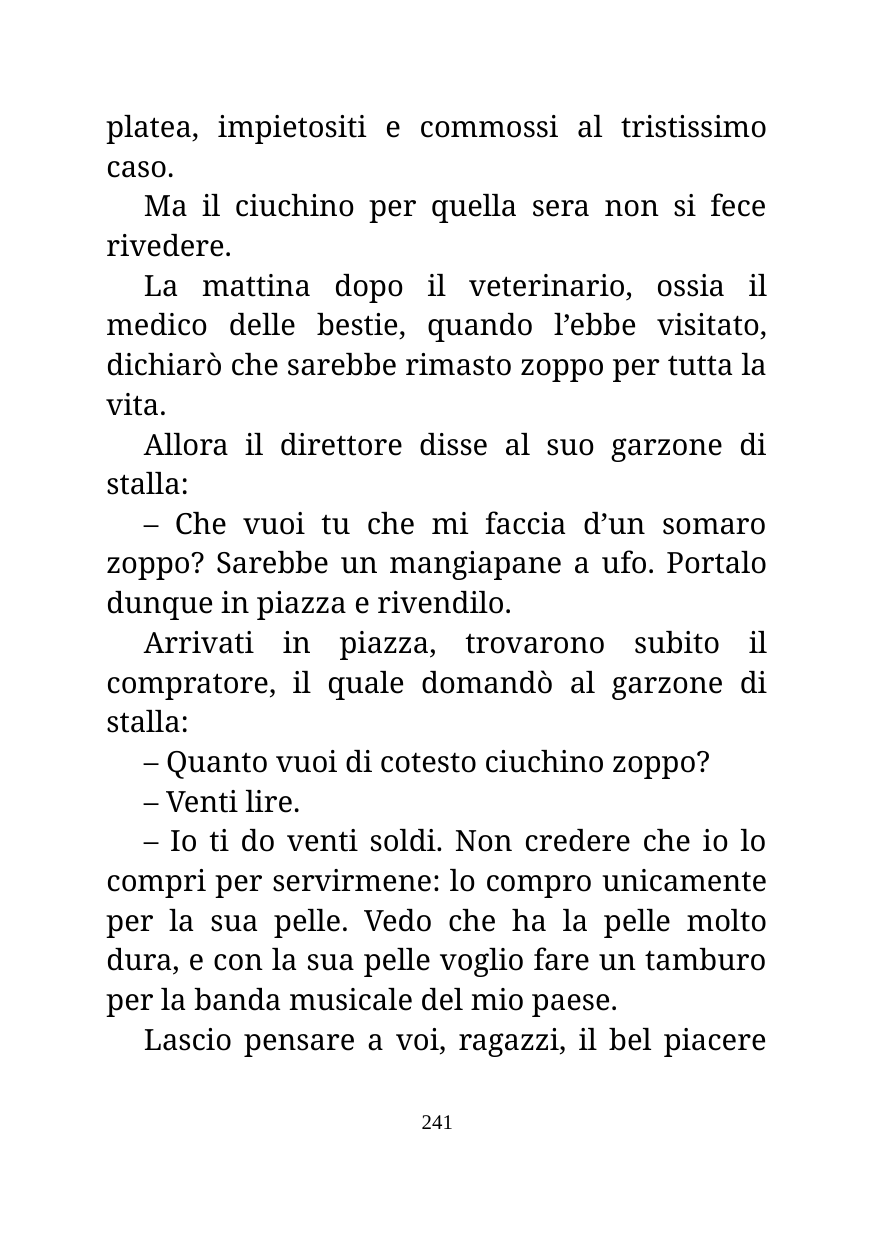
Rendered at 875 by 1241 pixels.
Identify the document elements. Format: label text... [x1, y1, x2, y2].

text – Venti lire. [106, 781, 768, 821]
text Lascio pensare a voi, ragazzi, il bel piacere [106, 1019, 768, 1059]
text La mattina dopo il veterinario, ossia il medico delle bestie, quando l’ebbe visitato, dichiarò che sarebbe rimasto zoppo per tutta la vita. [106, 265, 768, 424]
text Arrivati in piazza, trovarono subito il compratore, il quale domandò al garzone di stalla: [106, 622, 768, 741]
text platea, impietositi e commossi al tristissimo caso. [106, 106, 768, 186]
text Allora il direttore disse al suo garzone di stalla: [106, 424, 768, 503]
text – Io ti do venti soldi. Non credere che io lo compri per servirmene: lo compro unicamente per la sua pelle. Vedo che ha la pelle molto dura, e con la sua pelle voglio fare un tamburo per la banda musicale del mio paese. [106, 821, 768, 1019]
text – Che vuoi tu che mi faccia d’un somaro zoppo? Sarebbe un mangiapane a ufo. Portalo dunque in piazza e rivendilo. [106, 503, 768, 622]
text – Quanto vuoi di cotesto ciuchino zoppo? [106, 741, 768, 781]
text Ma il ciuchino per quella sera non si fece rivedere. [106, 186, 768, 265]
